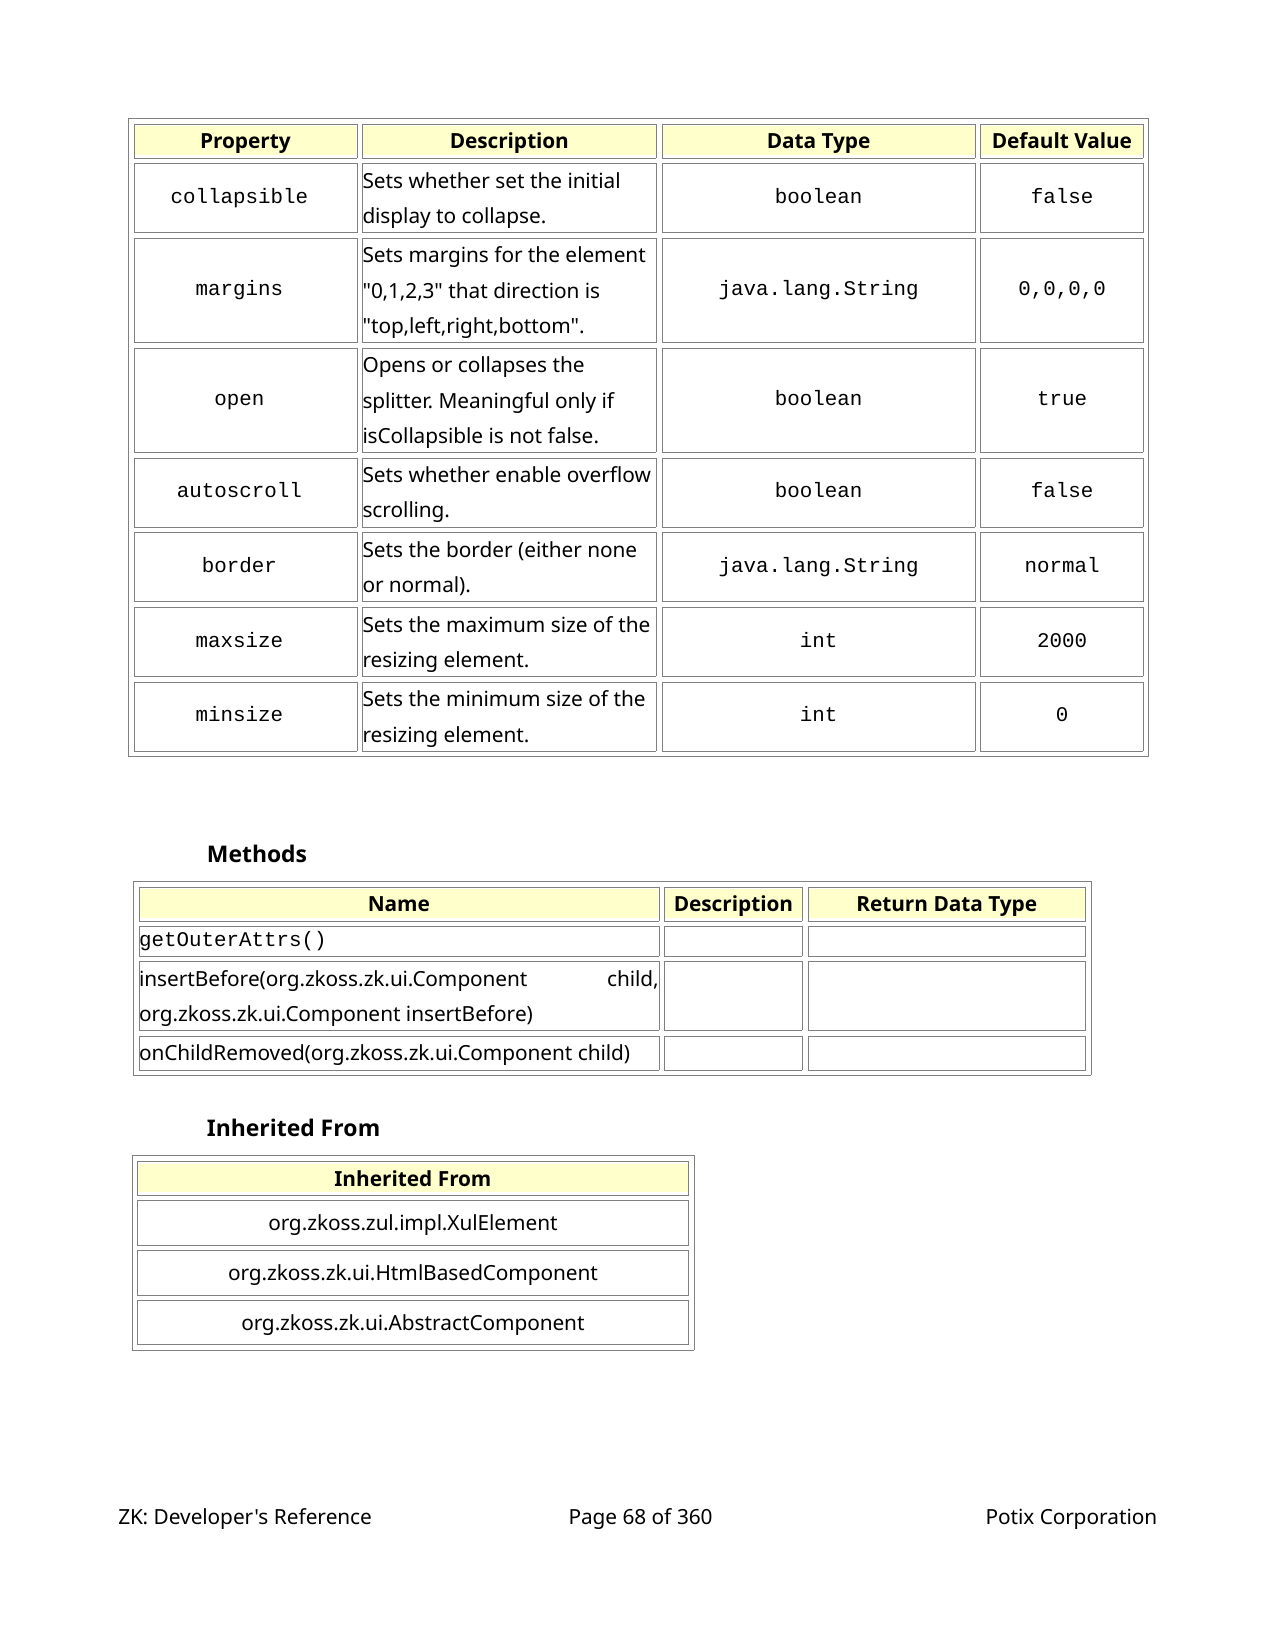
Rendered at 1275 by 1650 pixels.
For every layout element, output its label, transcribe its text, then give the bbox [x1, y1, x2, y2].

table_cell org.zkoss.zk.ui.AbstractComponent [134, 1295, 691, 1344]
table_cell insertBefore(org.zkoss.zk.ui.Component child, org.zkoss.zk.ui.Component insertBefore) [136, 956, 661, 1030]
table_cell border [131, 527, 359, 601]
table_cell Sets the border (either none or normal). [359, 527, 659, 601]
table_header Property [131, 119, 359, 158]
table_cell [661, 956, 805, 1030]
table_cell false [978, 452, 1146, 527]
subtitle Inherited From [207, 1112, 1157, 1143]
table_header Name [136, 882, 661, 921]
table_cell int [659, 601, 978, 676]
table_header Inherited From [134, 1156, 691, 1195]
table_cell [805, 956, 1088, 1030]
table_cell Sets whether enable overflow scrolling. [359, 452, 659, 527]
table_cell java.lang.String [659, 527, 978, 601]
table_cell Opens or collapses the splitter. Meaningful only if isCollapsible is not false. [359, 342, 659, 452]
table_cell org.zkoss.zul.impl.XulElement [134, 1195, 691, 1245]
table_header Return Data Type [805, 882, 1088, 921]
table_header Description [359, 119, 659, 158]
subtitle Methods [207, 837, 1157, 869]
table_header Default Value [978, 119, 1146, 158]
table_cell 2000 [978, 601, 1146, 676]
table_cell Sets margins for the element "0,1,2,3" that direction is "top,left,right,bottom". [359, 232, 659, 342]
table_cell [665, 927, 802, 956]
table_cell [805, 921, 1088, 956]
table_cell minsize [131, 676, 359, 751]
table_cell 0,0,0,0 [978, 232, 1146, 342]
table_cell [661, 1030, 805, 1070]
table_cell [805, 1030, 1088, 1070]
table_cell Sets the minimum size of the resizing element. [359, 676, 659, 751]
table_cell onChildRemoved(org.zkoss.zk.ui.Component child) [136, 1030, 661, 1070]
table_cell maxsize [131, 601, 359, 676]
table_cell boolean [659, 452, 978, 527]
table_cell [809, 1037, 1085, 1070]
table_cell [809, 962, 1085, 1030]
table_cell collapsible [131, 158, 359, 232]
table_cell autoscroll [131, 452, 359, 527]
table_cell boolean [659, 342, 978, 452]
table_cell getOuterAttrs() [136, 921, 661, 956]
table_cell true [978, 342, 1146, 452]
table_cell org.zkoss.zk.ui.HtmlBasedComponent [134, 1245, 691, 1294]
table_cell 0 [978, 676, 1146, 751]
table_cell [665, 1037, 802, 1070]
table_cell false [978, 158, 1146, 232]
table_cell margins [131, 232, 359, 342]
table_cell boolean [659, 158, 978, 232]
table_cell normal [978, 527, 1146, 601]
table_header Data Type [659, 119, 978, 158]
table_cell open [131, 342, 359, 452]
table_cell java.lang.String [659, 232, 978, 342]
table_cell Sets the maximum size of the resizing element. [359, 601, 659, 676]
table_cell [809, 927, 1085, 956]
table_cell int [659, 676, 978, 751]
table_cell [665, 962, 802, 1030]
table_cell [661, 921, 805, 956]
table_header Description [661, 882, 805, 921]
table_cell Sets whether set the initial display to collapse. [359, 158, 659, 232]
